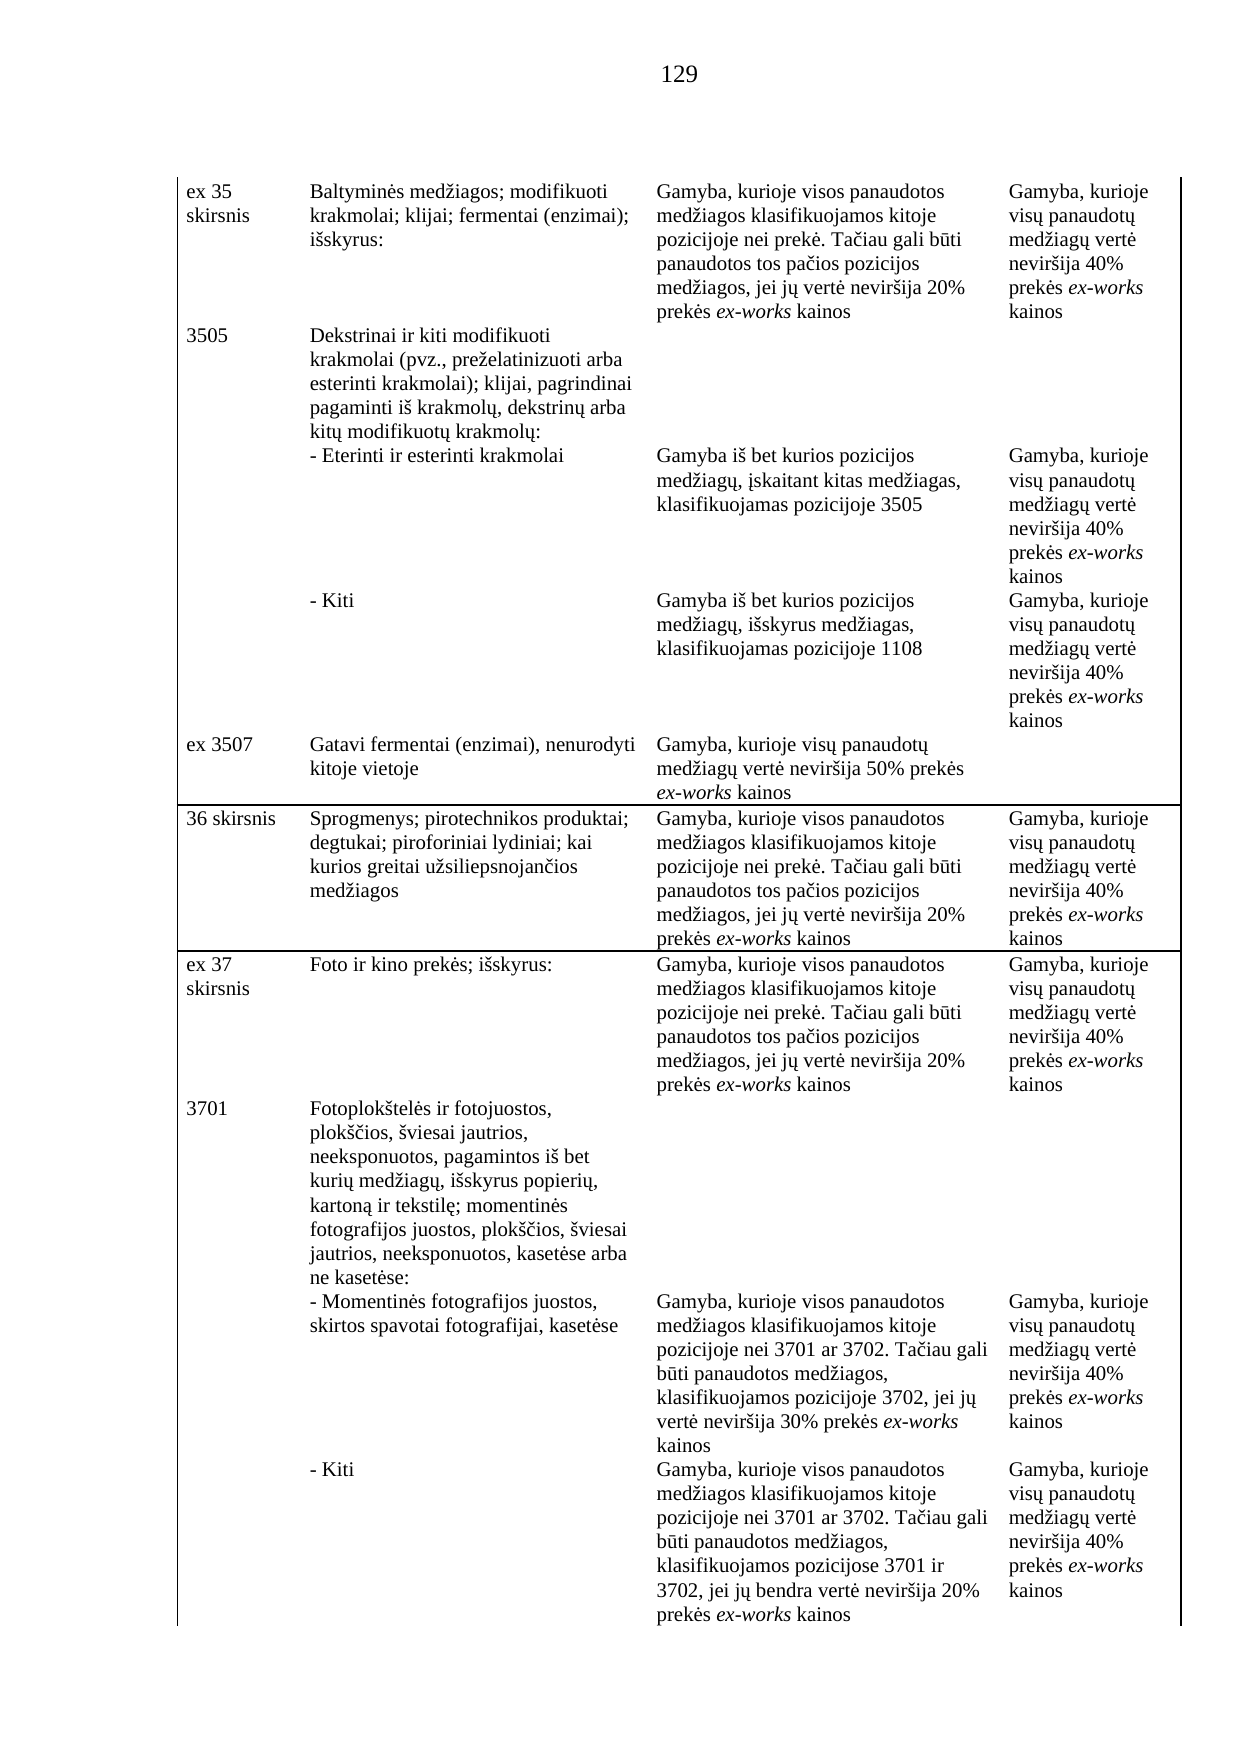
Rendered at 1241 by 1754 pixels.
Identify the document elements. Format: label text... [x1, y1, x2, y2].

table_cell Gamyba, kurioje visų panaudotų medžiagų vertė neviršija 40% prekės ex-works kainos [1000, 1457, 1180, 1626]
table_cell Gamyba, kurioje visos panaudotos medžiagos klasifikuojamos kitoje pozicijoje nei prekė. Tačiau gali būti panaudotos tos pačios pozicijos medžiagos, jei jų vertė neviršija 20% prekės ex-works kainos [648, 952, 999, 1096]
table_cell Gamyba, kurioje visos panaudotos medžiagos klasifikuojamos kitoje pozicijoje nei 3701 ar 3702. Tačiau gali būti panaudotos medžiagos, klasifikuojamos pozicijoje 3702, jei jų vertė neviršija 30% prekės ex-works kainos [648, 1289, 999, 1457]
table_cell Sprogmenys; pirotechnikos produktai; degtukai; piroforiniai lydiniai; kai kurios greitai užsiliepsnojančios medžiagos [301, 806, 647, 950]
table_cell [1000, 323, 1180, 443]
table_cell Gamyba, kurioje visos panaudotos medžiagos klasifikuojamos kitoje pozicijoje nei 3701 ar 3702. Tačiau gali būti panaudotos medžiagos, klasifikuojamos pozicijose 3701 ir 3702, jei jų bendra vertė neviršija 20% prekės ex-works kainos [648, 1457, 999, 1626]
table_cell [1000, 732, 1180, 804]
table_cell [648, 323, 999, 443]
table_cell Baltyminės medžiagos; modifikuoti krakmolai; klijai; fermentai (enzimai); išskyrus: [301, 177, 647, 323]
table_cell - Momentinės fotografijos juostos, skirtos spavotai fotografijai, kasetėse [301, 1289, 647, 1457]
table_cell 3701 [178, 1096, 301, 1289]
table_cell Gamyba, kurioje visų panaudotų medžiagų vertė neviršija 40% prekės ex-works kainos [1000, 1289, 1180, 1457]
table_cell - Eterinti ir esterinti krakmolai [301, 444, 647, 588]
table_cell Foto ir kino prekės; išskyrus: [301, 952, 647, 1096]
table_cell Gamyba, kurioje visų panaudotų medžiagų vertė neviršija 50% prekės ex-works kainos [648, 732, 999, 804]
table_cell Gamyba, kurioje visų panaudotų medžiagų vertė neviršija 40% prekės ex-works kainos [1000, 177, 1180, 323]
table_cell [178, 444, 301, 588]
table_cell - Kiti [301, 1457, 647, 1626]
table_cell Gamyba, kurioje visų panaudotų medžiagų vertė neviršija 40% prekės ex-works kainos [1000, 952, 1180, 1096]
table_cell [178, 1289, 301, 1457]
table_cell Gamyba, kurioje visų panaudotų medžiagų vertė neviršija 40% prekės ex-works kainos [1000, 588, 1180, 732]
table_cell Gamyba iš bet kurios pozicijos medžiagų, įskaitant kitas medžiagas, klasifikuojamas pozicijoje 3505 [648, 444, 999, 588]
table_cell ex 37 skirsnis [178, 952, 301, 1096]
table_cell 36 skirsnis [178, 806, 301, 950]
table_cell ex 3507 [178, 732, 301, 804]
table_cell 3505 [178, 323, 301, 443]
table_cell Dekstrinai ir kiti modifikuoti krakmolai (pvz., preželatinizuoti arba esterinti krakmolai); klijai, pagrindinai pagaminti iš krakmolų, dekstrinų arba kitų modifikuotų krakmolų: [301, 323, 647, 443]
table_cell Gamyba, kurioje visų panaudotų medžiagų vertė neviršija 40% prekės ex-works kainos [1000, 806, 1180, 950]
table_cell Gatavi fermentai (enzimai), nenurodyti kitoje vietoje [301, 732, 647, 804]
table_cell Gamyba, kurioje visos panaudotos medžiagos klasifikuojamos kitoje pozicijoje nei prekė. Tačiau gali būti panaudotos tos pačios pozicijos medžiagos, jei jų vertė neviršija 20% prekės ex-works kainos [648, 806, 999, 950]
table_cell Gamyba, kurioje visos panaudotos medžiagos klasifikuojamos kitoje pozicijoje nei prekė. Tačiau gali būti panaudotos tos pačios pozicijos medžiagos, jei jų vertė neviršija 20% prekės ex-works kainos [648, 177, 999, 323]
table_cell [1000, 1096, 1180, 1289]
table_cell - Kiti [301, 588, 647, 732]
table_cell Fotoplokštelės ir fotojuostos, plokščios, šviesai jautrios, neeksponuotos, pagamintos iš bet kurių medžiagų, išskyrus popierių, kartoną ir tekstilę; momentinės fotografijos juostos, plokščios, šviesai jautrios, neeksponuotos, kasetėse arba ne kasetėse: [301, 1096, 647, 1289]
table_cell Gamyba iš bet kurios pozicijos medžiagų, išskyrus medžiagas, klasifikuojamas pozicijoje 1108 [648, 588, 999, 732]
table_cell [178, 588, 301, 732]
table_cell [648, 1096, 999, 1289]
table_cell Gamyba, kurioje visų panaudotų medžiagų vertė neviršija 40% prekės ex-works kainos [1000, 444, 1180, 588]
table_cell [178, 1457, 301, 1626]
table_cell ex 35 skirsnis [178, 177, 301, 323]
